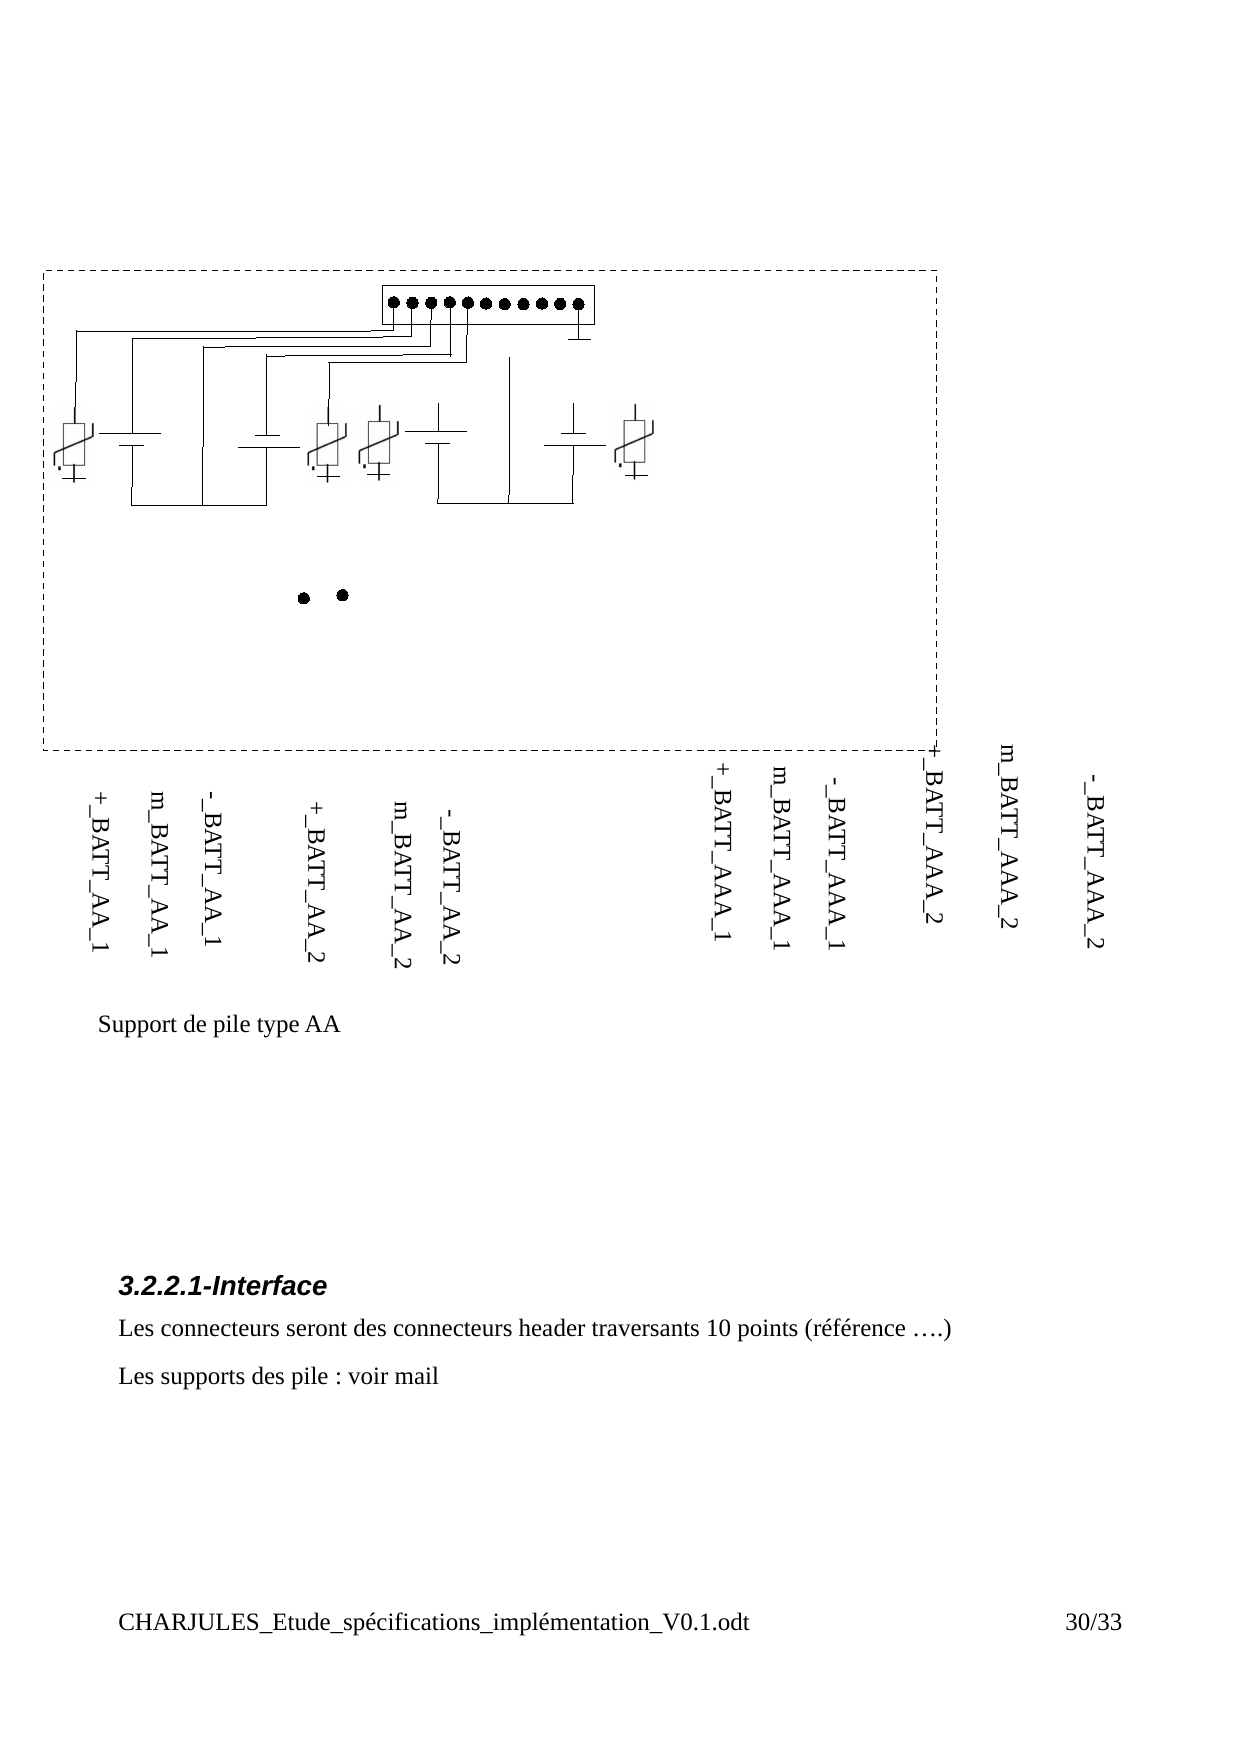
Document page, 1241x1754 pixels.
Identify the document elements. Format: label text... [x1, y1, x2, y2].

subtitle 3.2.2.1-Interface [118, 1269, 1122, 1301]
picture [306, 407, 347, 483]
picture [52, 407, 94, 483]
picture [357, 405, 399, 481]
text Les connecteurs seront des connecteurs header traversants 10 points (référence ….) [118, 1313, 1122, 1342]
text Les supports des pile : voir mail [118, 1361, 1122, 1389]
picture [613, 404, 654, 480]
